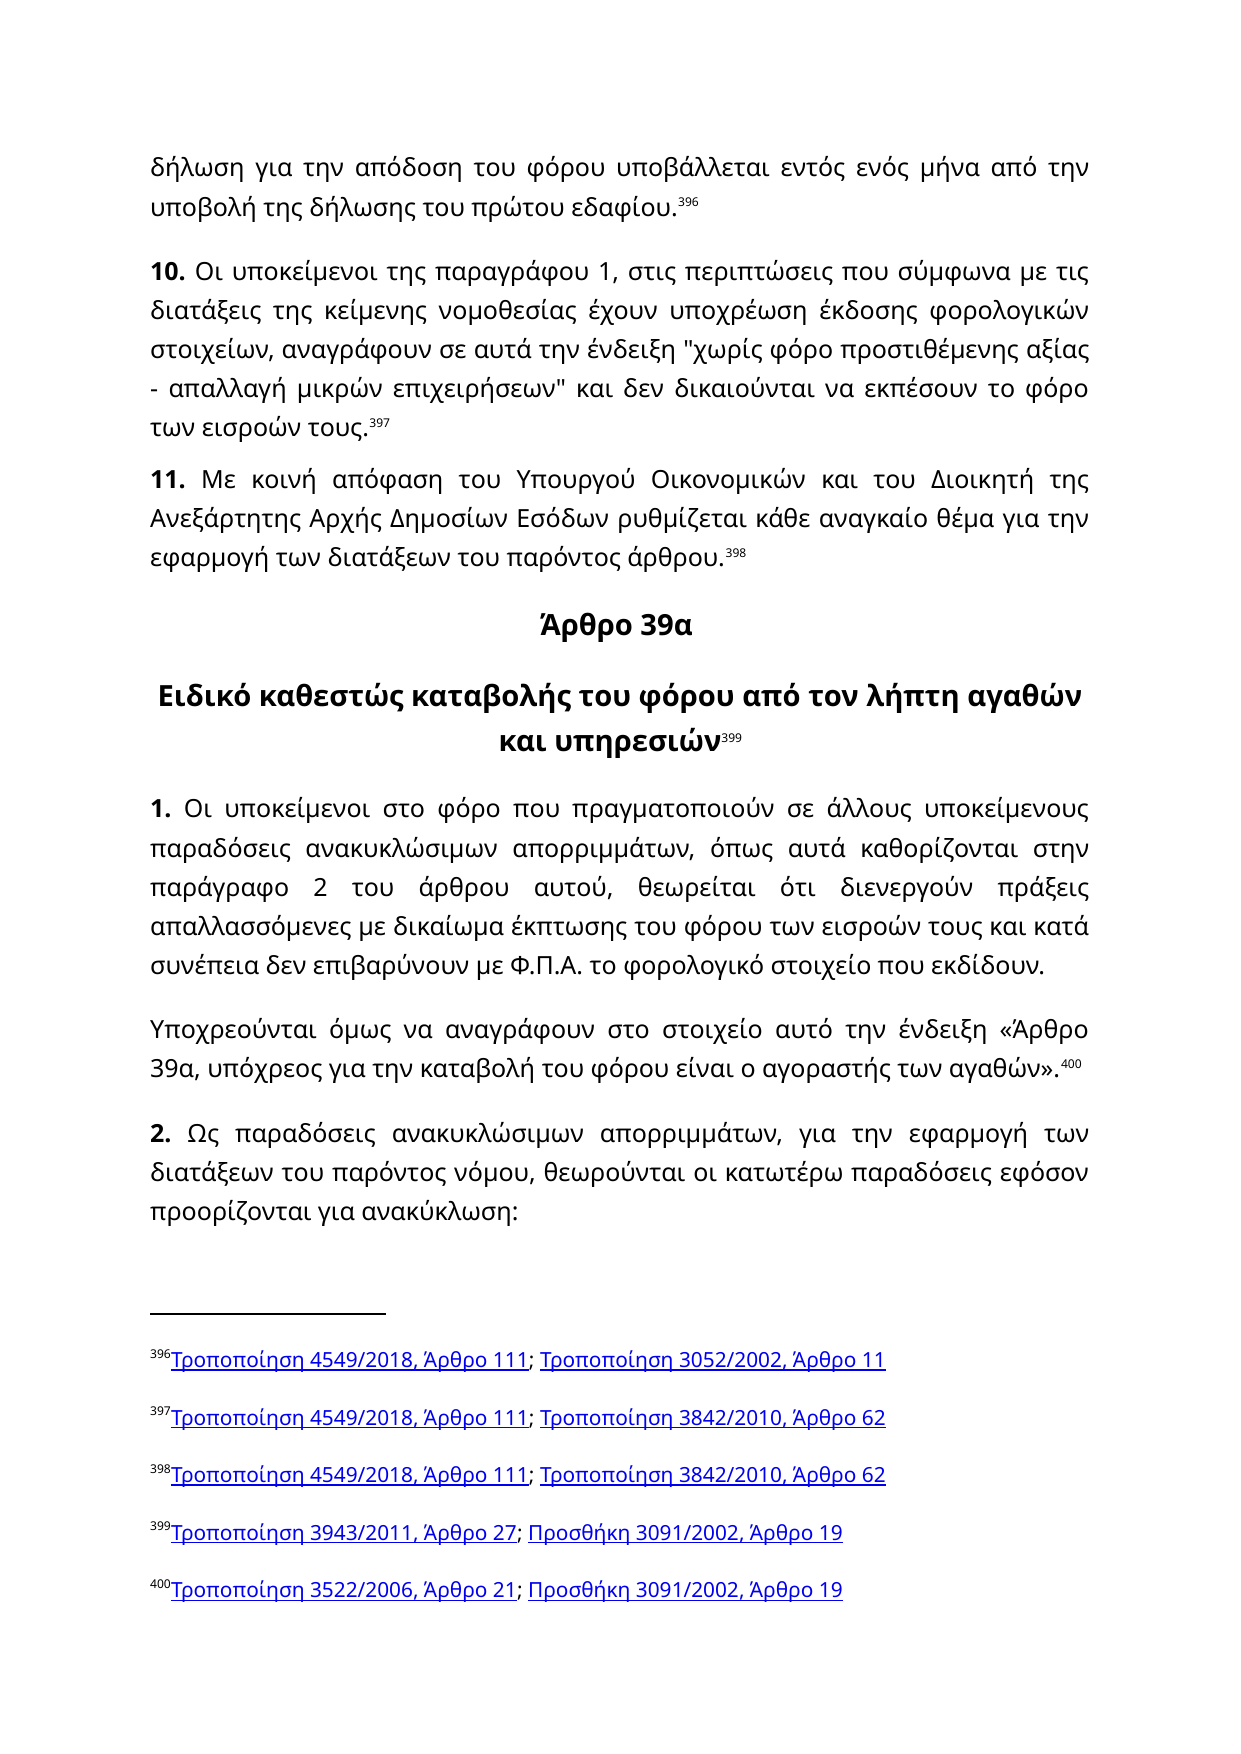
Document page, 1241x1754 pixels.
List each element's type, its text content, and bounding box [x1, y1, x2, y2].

text 1. Οι υποκείμενοι στο φόρο που πραγματοποιούν σε άλλους υποκείμενους παραδόσεις ανακυκλώσιμων απορριμμάτων, όπως αυτά καθορίζονται στην παράγραφο 2 του άρθρου αυτού, θεωρείται ότι διενεργούν πράξεις απαλλασσόμενες με δικαίωμα έκπτωσης του φόρου των εισροών τους και κατά συνέπεια δεν επιβαρύνουν με Φ.Π.Α. το φορολογικό στοιχείο που εκδίδουν. [150, 791, 1090, 982]
text δήλωση για την απόδοση του φόρου υποβάλλεται εντός ενός μήνα από την υποβολή της δήλωσης του πρώτου εδαφίου. [150, 150, 1090, 223]
text 10. Οι υποκείμενοι της παραγράφου 1, στις περιπτώσεις που σύμφωνα με τις διατάξεις της κείμενης νομοθεσίας έχουν υποχρέωση έκδοσης φορολογικών στοιχείων, αναγράφουν σε αυτά την ένδειξη "χωρίς φόρο προστιθέμενης αξίας - απαλλαγή μικρών επιχειρήσεων" και δεν δικαιούνται να εκπέσουν το φόρο των εισροών τους. [150, 253, 1090, 444]
text 11. Με κοινή απόφαση του Υπουργού Οικονομικών και του Διοικητή της Ανεξάρτητης Αρχής Δημοσίων Εσόδων ρυθμίζεται κάθε αναγκαίο θέμα για την εφαρμογή των διατάξεων του παρόντος άρθρου. [150, 462, 1090, 574]
subtitle Ειδικό καθεστώς καταβολής του φόρου από τον λήπτη αγαθών και υπηρεσιών [150, 675, 1090, 760]
text Τροποποίηση 4549/2018, Άρθρο 111; Τροποποίηση 3842/2010, Άρθρο 62 [150, 1460, 1090, 1489]
text 2. Ως παραδόσεις ανακυκλώσιμων απορριμμάτων, για την εφαρμογή των διατάξεων του παρόντος νόμου, θεωρούνται οι κατωτέρω παραδόσεις εφόσον προορίζονται για ανακύκλωση: [150, 1115, 1090, 1228]
text Υποχρεούνται όμως να αναγράφουν στο στοιχείο αυτό την ένδειξη «Άρθρο 39α, υπόχρεος για την καταβολή του φόρου είναι ο αγοραστής των αγαθών». [150, 1012, 1090, 1085]
text Τροποποίηση 4549/2018, Άρθρο 111; Τροποποίηση 3052/2002, Άρθρο 11 [150, 1345, 1090, 1373]
text Τροποποίηση 4549/2018, Άρθρο 111; Τροποποίηση 3842/2010, Άρθρο 62 [150, 1403, 1090, 1431]
text Τροποποίηση 3522/2006, Άρθρο 21; Προσθήκη 3091/2002, Άρθρο 19 [150, 1576, 1090, 1604]
subtitle Άρθρο 39α [150, 604, 1090, 644]
text Τροποποίηση 3943/2011, Άρθρο 27; Προσθήκη 3091/2002, Άρθρο 19 [150, 1518, 1090, 1546]
